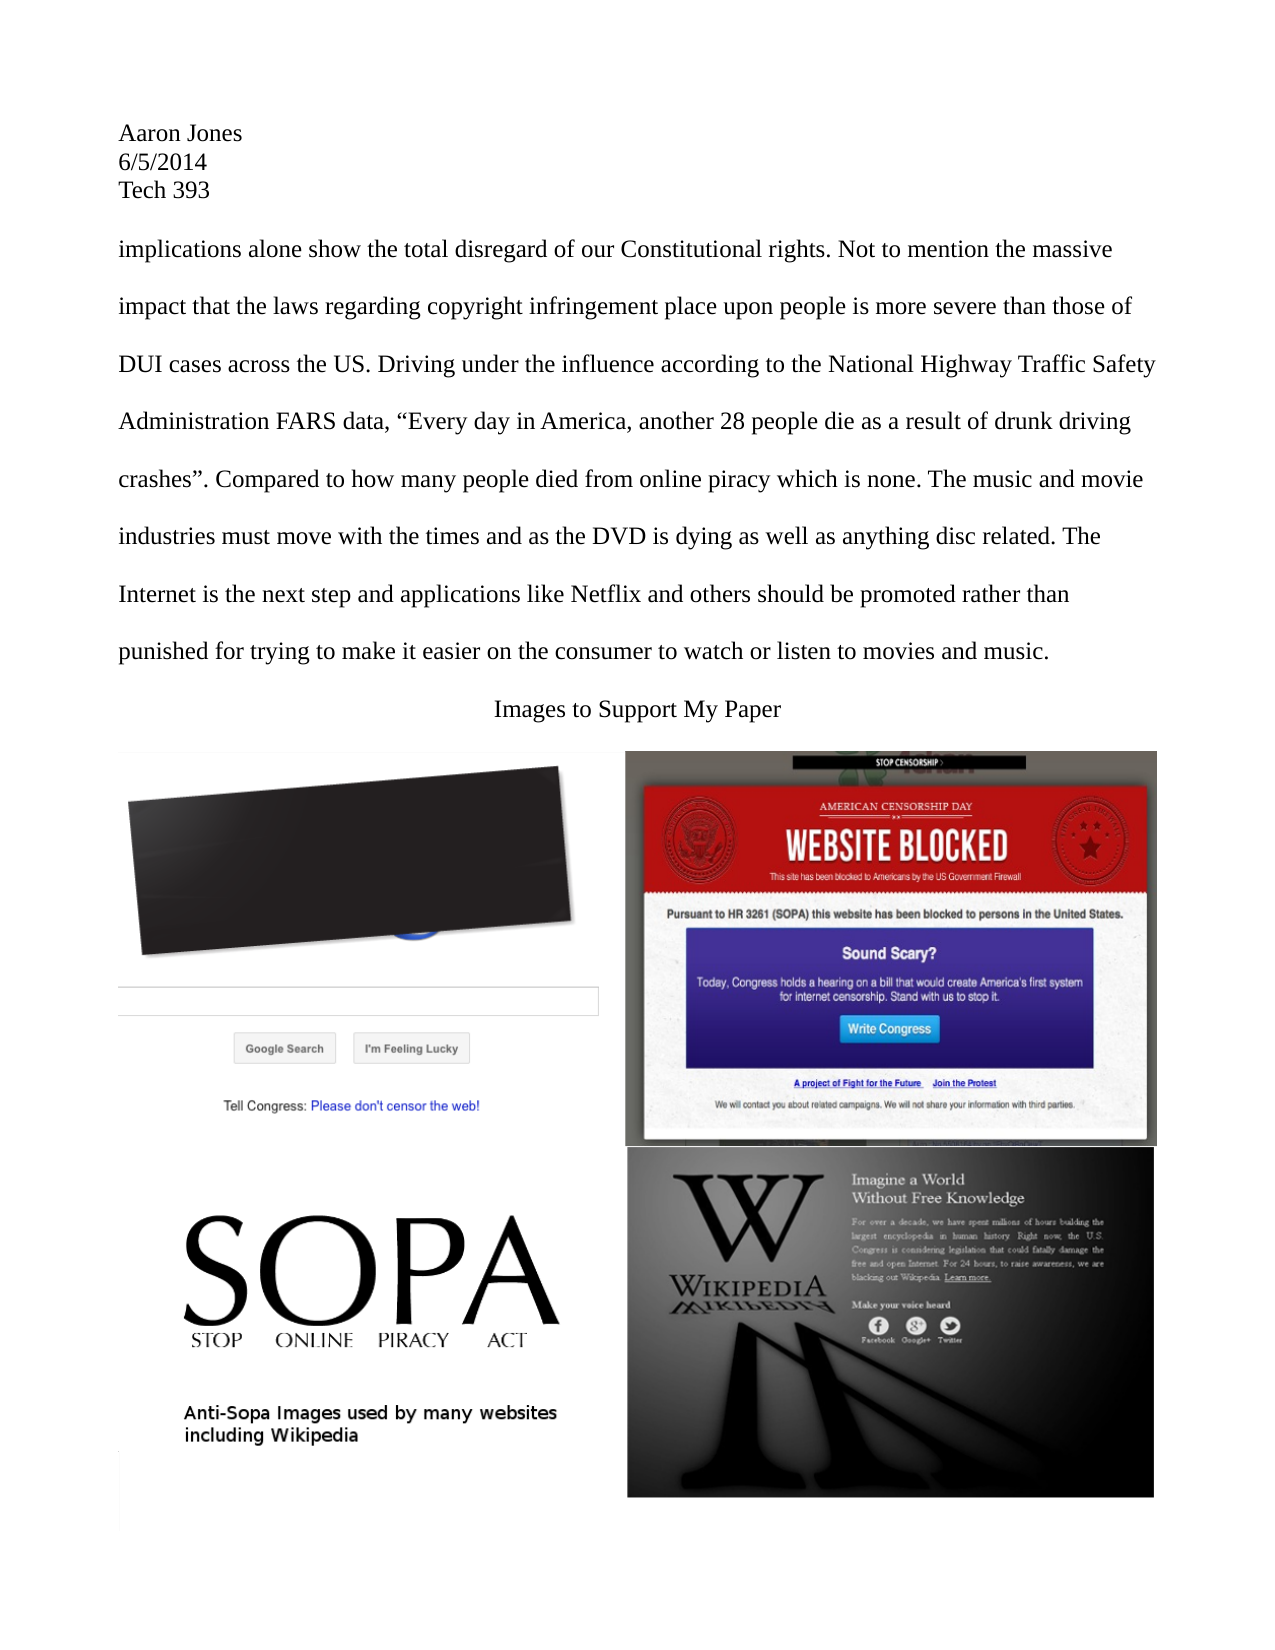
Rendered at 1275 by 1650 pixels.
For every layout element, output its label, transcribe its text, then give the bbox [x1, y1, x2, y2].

text implications alone show the total disregard of our Constitutional rights. Not to mention the massive impact that the laws regarding copyright infringement place upon people is more severe than those of DUI cases across the US. Driving under the influence according to the National Highway Traffic Safety Administration FARS data, “Every day in America, another 28 people die as a result of drunk driving crashes”. Compared to how many people died from online piracy which is none. The music and movie industries must move with the times and as the DVD is dying as well as anything disc related. The Internet is the next step and applications like Netflix and others should be promoted rather than punished for trying to make it easier on the consumer to watch or listen to movies and music. [118, 234, 1157, 665]
text Images to Support My Paper [118, 694, 1157, 723]
picture [118, 751, 1157, 1531]
